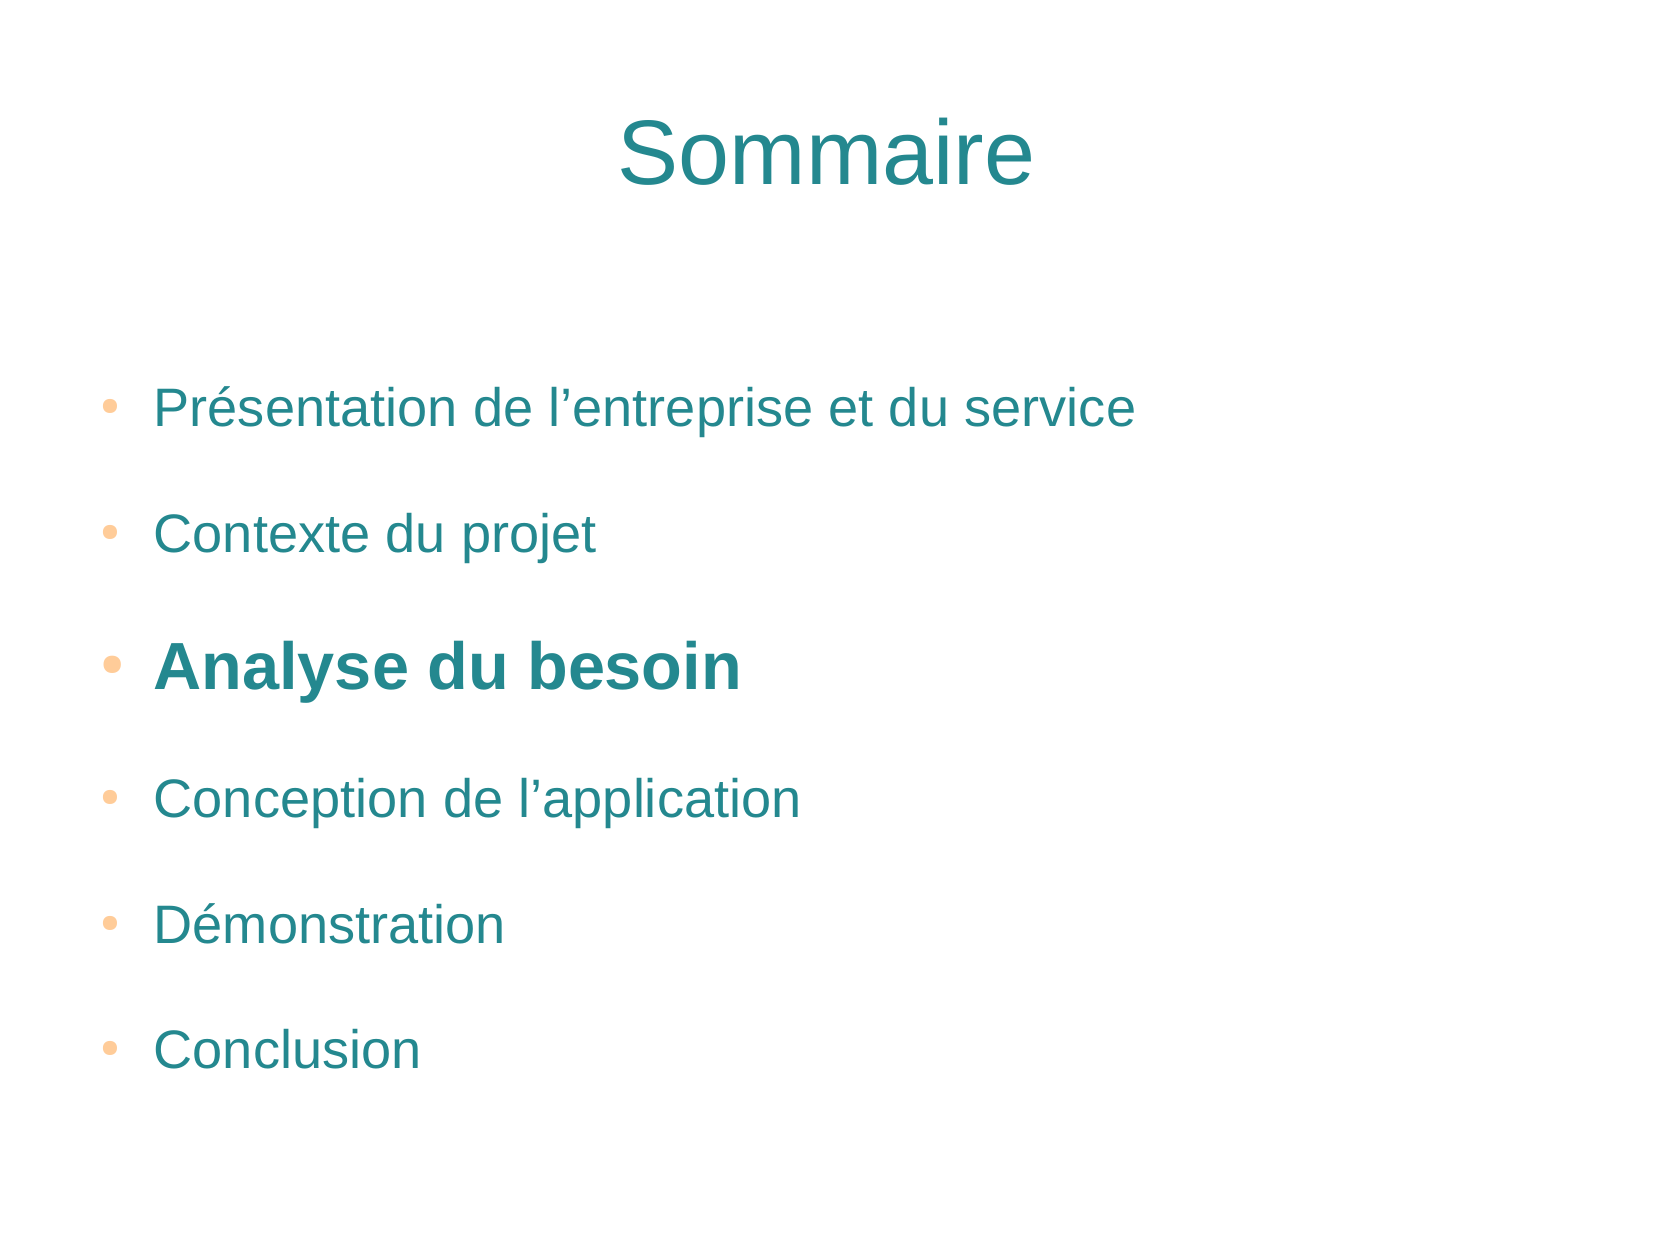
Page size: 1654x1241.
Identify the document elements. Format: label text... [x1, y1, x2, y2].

title Sommaire [82, 49, 1571, 257]
list Présentation de l’entreprise et du service Contexte du projet Analyse du besoin Conception de l’application Démonstration Conclusion [82, 377, 1571, 1098]
